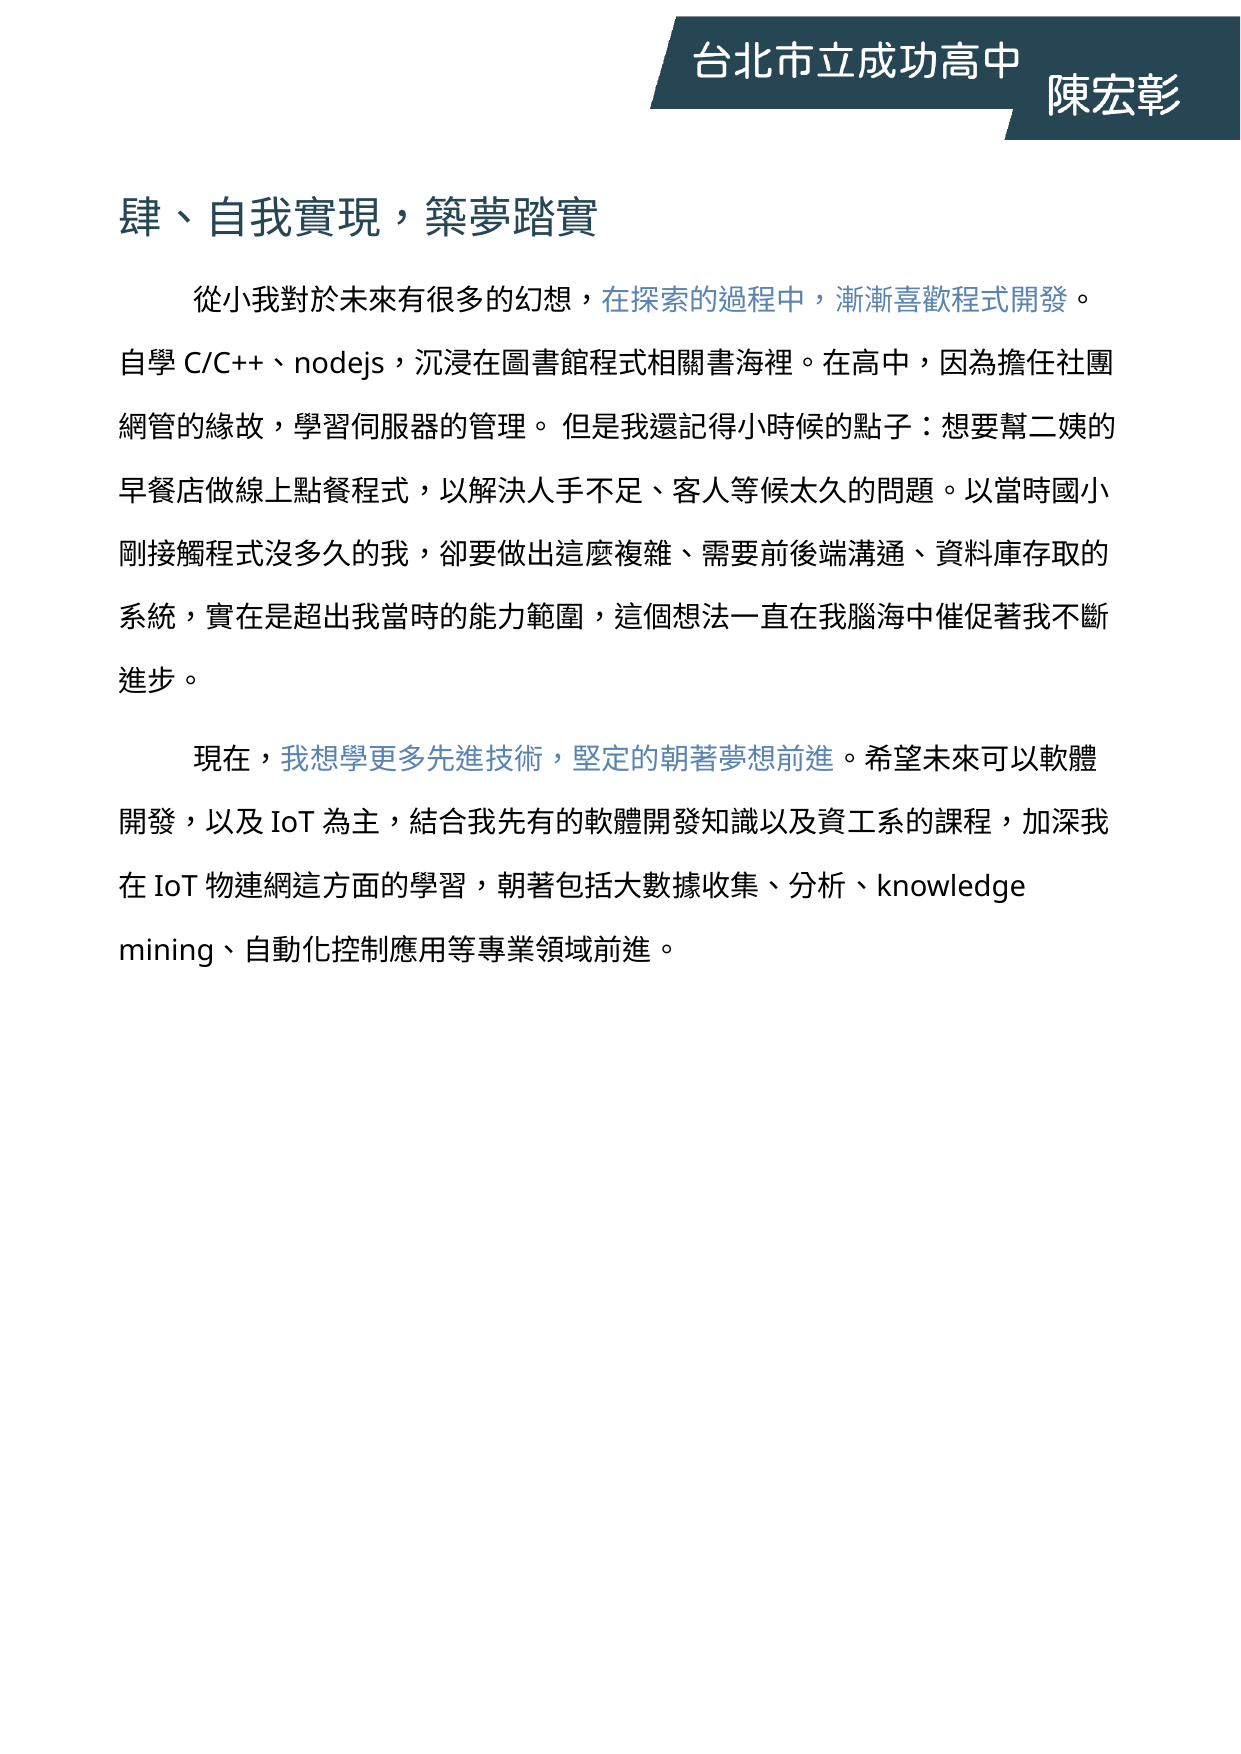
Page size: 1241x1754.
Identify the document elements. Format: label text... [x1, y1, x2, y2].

text 現在，我想學更多先進技術，堅定的朝著夢想前進。希望未來可以軟體開發，以及 IoT 為主，結合我先有的軟體開發知識以及資工系的課程，加深我在 IoT 物連網這方面的學習，朝著包括大數據收集、分析、knowledge mining、自動化控制應用等專業領域前進。 [118, 735, 1122, 968]
picture [0, 2, 1241, 154]
subtitle 肆、自我實現，築夢踏實 [118, 182, 1122, 246]
text 從小我對於未來有很多的幻想，在探索的過程中，漸漸喜歡程式開發。自學 C/C++、nodejs，沉浸在圖書館程式相關書海裡。在高中，因為擔任社團網管的緣故，學習伺服器的管理。 但是我還記得小時候的點子：想要幫二姨的早餐店做線上點餐程式，以解決人手不足、客人等候太久的問題。以當時國小剛接觸程式沒多久的我，卻要做出這麼複雜、需要前後端溝通、資料庫存取的系統，實在是超出我當時的能力範圍，這個想法一直在我腦海中催促著我不斷進步。 [118, 277, 1122, 700]
